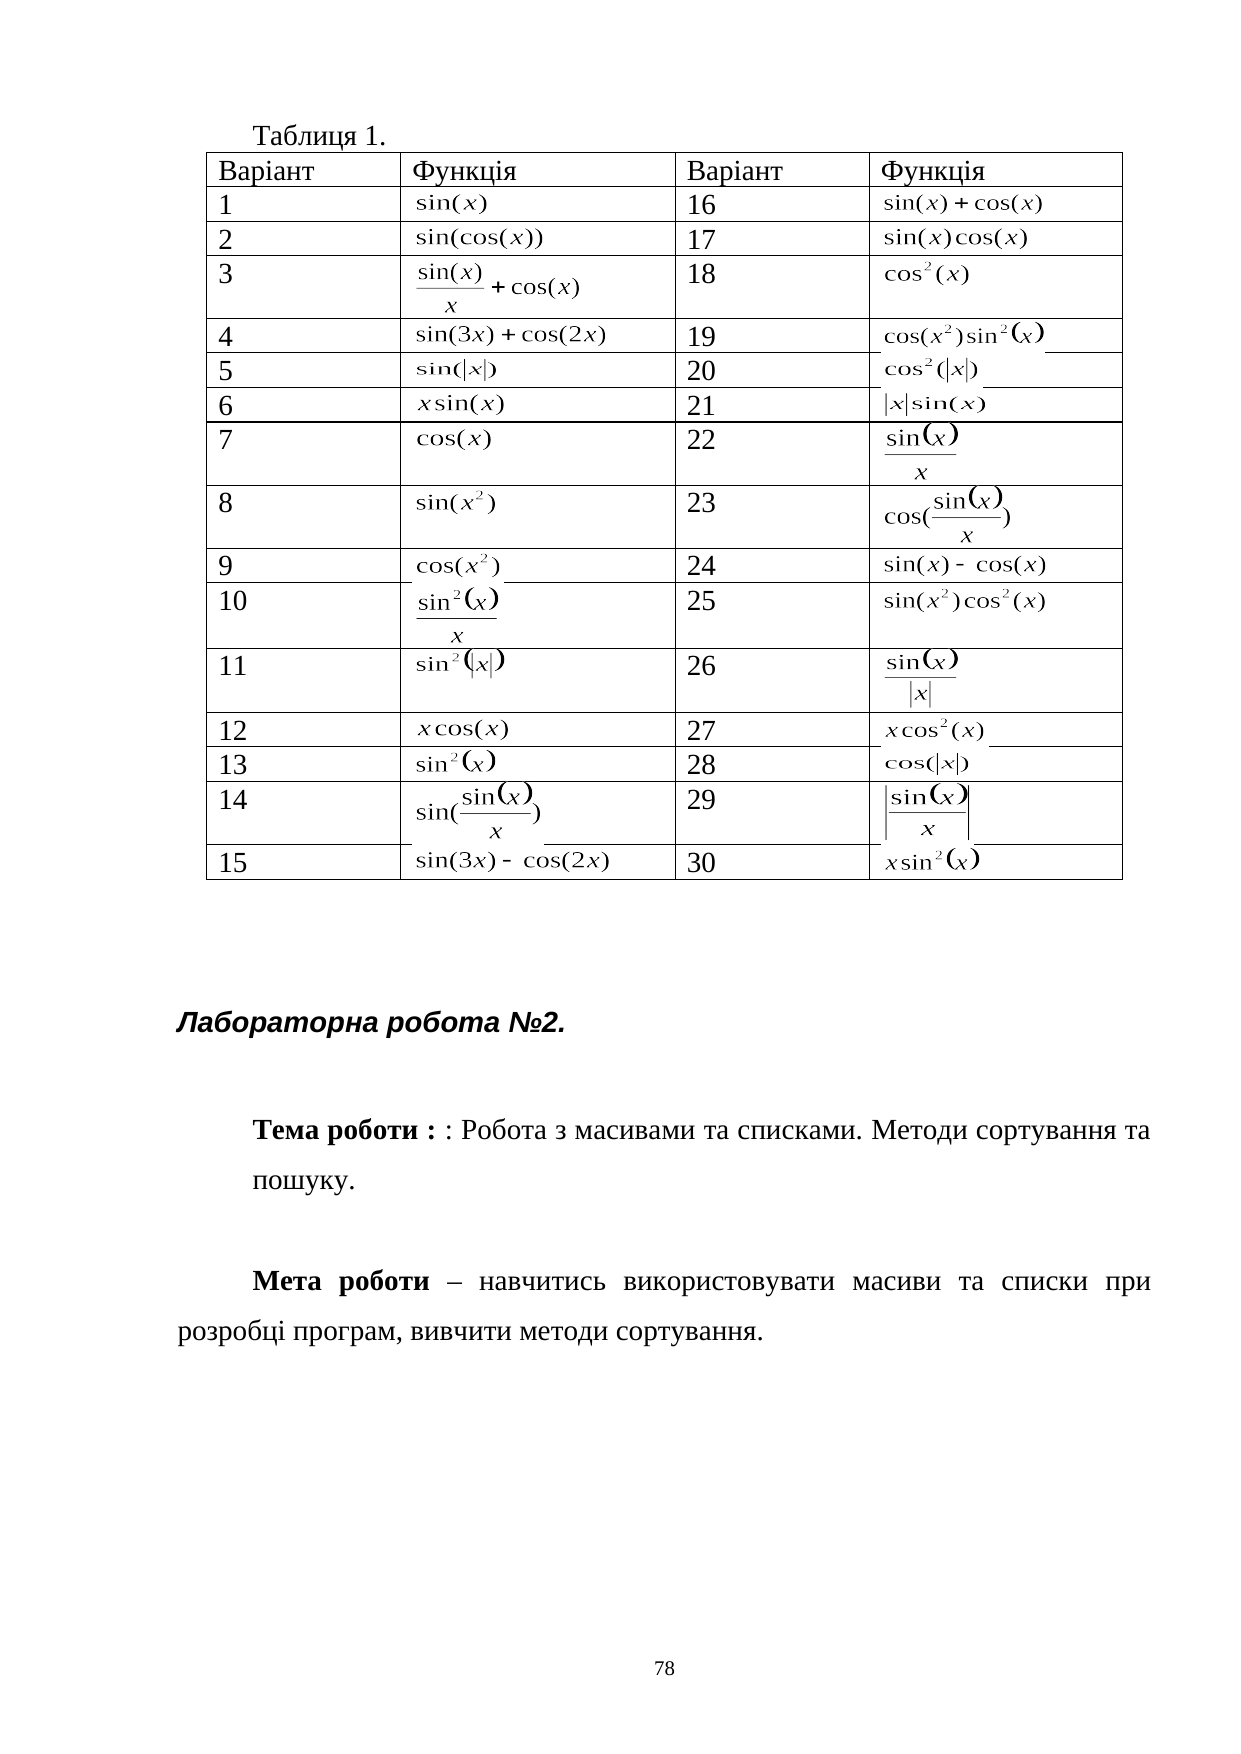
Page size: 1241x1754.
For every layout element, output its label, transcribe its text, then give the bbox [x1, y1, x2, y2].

table_cell 9 [207, 549, 400, 582]
table_cell 1 [207, 187, 400, 221]
table_cell 20 [676, 353, 869, 387]
table_cell 21 [676, 388, 869, 421]
text Таблиця 1. [177, 118, 1152, 152]
table_cell [870, 353, 1122, 388]
table_cell [870, 486, 1122, 547]
table_cell [401, 388, 675, 421]
table_cell [870, 747, 1122, 781]
table_cell [870, 187, 1122, 221]
table_cell [401, 256, 675, 318]
table_cell 12 [207, 713, 400, 746]
table_cell 19 [676, 319, 869, 352]
table_cell [401, 583, 675, 648]
table_cell [870, 388, 1122, 421]
table_cell [401, 747, 675, 781]
table_cell [401, 423, 675, 484]
table_cell 17 [676, 222, 869, 255]
table_cell [870, 583, 1122, 647]
table_header Функція [401, 153, 675, 186]
table_cell 25 [676, 583, 869, 647]
subtitle Лабораторна робота №2. [177, 1005, 1152, 1039]
table_cell 11 [207, 649, 400, 712]
table_cell 13 [207, 747, 400, 781]
text Тема роботи : : Робота з масивами та списками. Методи сортування та пошуку. [252, 1112, 1152, 1196]
table_cell 4 [207, 319, 400, 352]
table_cell [401, 649, 675, 712]
table_cell 2 [207, 222, 400, 255]
table_cell 27 [676, 713, 869, 746]
text Мета роботи – навчитись використовувати масиви та списки при розробці програм, вивчити методи сортування. [177, 1263, 1152, 1347]
table_header Варіант [676, 153, 869, 186]
table_cell 10 [207, 583, 400, 647]
table_cell 22 [676, 423, 869, 484]
table_cell 6 [207, 388, 400, 421]
table_cell [870, 319, 1122, 353]
table_header Варіант [207, 153, 400, 186]
table_cell [401, 549, 675, 583]
table_cell 8 [207, 486, 400, 547]
table_cell [870, 782, 1122, 845]
table_cell [401, 353, 675, 387]
table_cell [401, 713, 675, 746]
table_cell [401, 782, 675, 845]
table_cell 30 [676, 845, 869, 878]
table_header Функція [870, 153, 1122, 186]
table_cell 7 [207, 423, 400, 484]
table_cell [870, 713, 1122, 747]
table_cell 16 [676, 187, 869, 221]
table_cell [870, 222, 1122, 255]
table_cell 5 [207, 353, 400, 387]
table_cell [870, 549, 1122, 582]
table_cell [870, 256, 1122, 318]
table_cell 24 [676, 549, 869, 582]
table_cell [401, 319, 675, 352]
table_cell 28 [676, 747, 869, 781]
table_cell 29 [676, 782, 869, 844]
table_cell 18 [676, 256, 869, 318]
table_cell 3 [207, 256, 400, 318]
table_cell [401, 222, 675, 255]
table_cell [870, 845, 1122, 878]
table_cell [401, 845, 675, 878]
table_cell [870, 649, 1122, 712]
table_cell [401, 486, 675, 547]
table_cell 14 [207, 782, 400, 844]
table_cell [870, 423, 1122, 485]
table_cell [401, 187, 675, 221]
table_cell 23 [676, 486, 869, 547]
table_cell 26 [676, 649, 869, 712]
table_cell 15 [207, 845, 400, 878]
